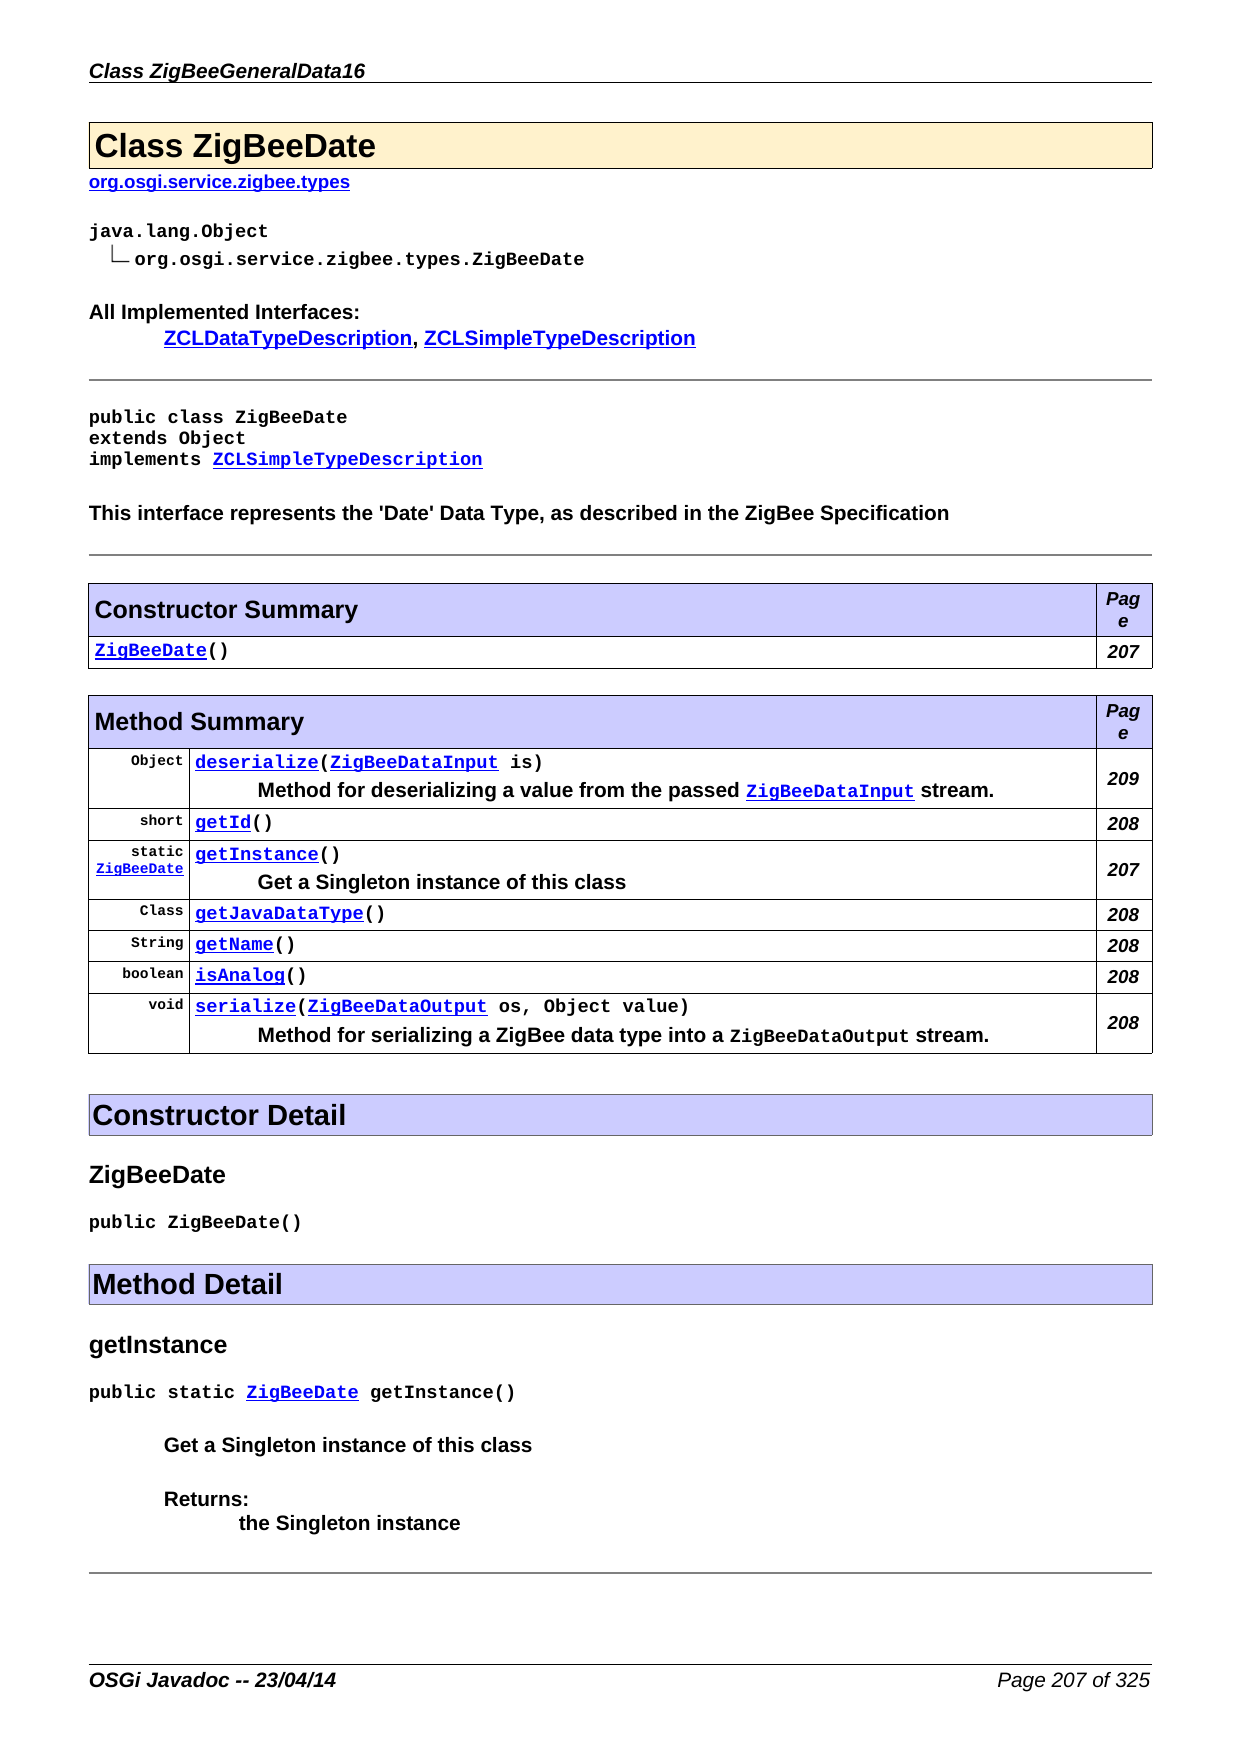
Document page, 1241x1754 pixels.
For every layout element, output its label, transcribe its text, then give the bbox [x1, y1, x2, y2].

table_cell 209 [1097, 809, 1152, 839]
table_cell 208 [1097, 637, 1152, 667]
text public class ZigBeeDate [88, 408, 1152, 429]
text implements ZCLSimpleTypeDescription [88, 450, 1152, 471]
table_cell getInstance() Get a Singleton instance of this class [190, 841, 1096, 899]
text Get a Singleton instance of this class [163, 1433, 1152, 1457]
table_cell short [89, 809, 189, 839]
table_cell getId() [190, 809, 1096, 839]
text Returns: [163, 1486, 1152, 1510]
table_cell ZigBeeDate() [89, 637, 1096, 667]
subtitle getInstance [88, 1330, 1152, 1359]
table_cell String [89, 931, 189, 961]
table_cell isAnalog() [190, 962, 1096, 992]
table_header Method Summary [89, 696, 1096, 748]
text org.osgi.service.zigbee.types [88, 171, 1152, 193]
table_cell static ZigBeeDate [89, 841, 189, 899]
text java.lang.Object [88, 222, 1152, 243]
table_cell getJavaDataType() [190, 900, 1096, 930]
table_cell deserialize(ZigBeeDataInput is) Method for deserializing a value from the passed ZigBeeDataInput stream. [190, 749, 1096, 808]
table_cell 209 [1097, 962, 1152, 992]
table_cell 210 [1097, 749, 1152, 808]
text public static ZigBeeDate getInstance() [88, 1383, 1152, 1404]
subtitle All Implemented Interfaces: [88, 300, 1152, 324]
text This interface represents the 'Date' Data Type, as described in the ZigBee Specification [88, 501, 1152, 524]
text org.osgi.service.zigbee.types.ZigBeeDate [88, 243, 1152, 271]
table_cell boolean [89, 962, 189, 992]
subtitle Method Detail [90, 1265, 1152, 1304]
table_cell getName() [190, 931, 1096, 961]
table_cell void [89, 994, 189, 1053]
table_cell serialize(ZigBeeDataOutput os, Object value) Method for serializing a ZigBee data type into a ZigBeeDataOutput stream. [190, 994, 1096, 1053]
table_cell 209 [1097, 931, 1152, 961]
table_cell 209 [1097, 994, 1152, 1053]
text extends Object [88, 429, 1152, 450]
text public ZigBeeDate() [88, 1213, 1152, 1234]
table_header Page [1097, 696, 1152, 748]
table_cell Object [89, 749, 189, 808]
text the Singleton instance [238, 1510, 1152, 1534]
subtitle Class ZigBeeDate [90, 123, 1152, 168]
table_header Constructor Summary [89, 584, 1096, 636]
table_header Page [1097, 584, 1152, 636]
table_cell 208 [1097, 841, 1152, 899]
subtitle Constructor Detail [90, 1095, 1152, 1135]
text ZCLDataTypeDescription, ZCLSimpleTypeDescription [163, 326, 1152, 350]
table_cell 209 [1097, 900, 1152, 930]
subtitle ZigBeeDate [88, 1160, 1152, 1189]
table_cell Class [89, 900, 189, 930]
picture [111, 243, 135, 266]
